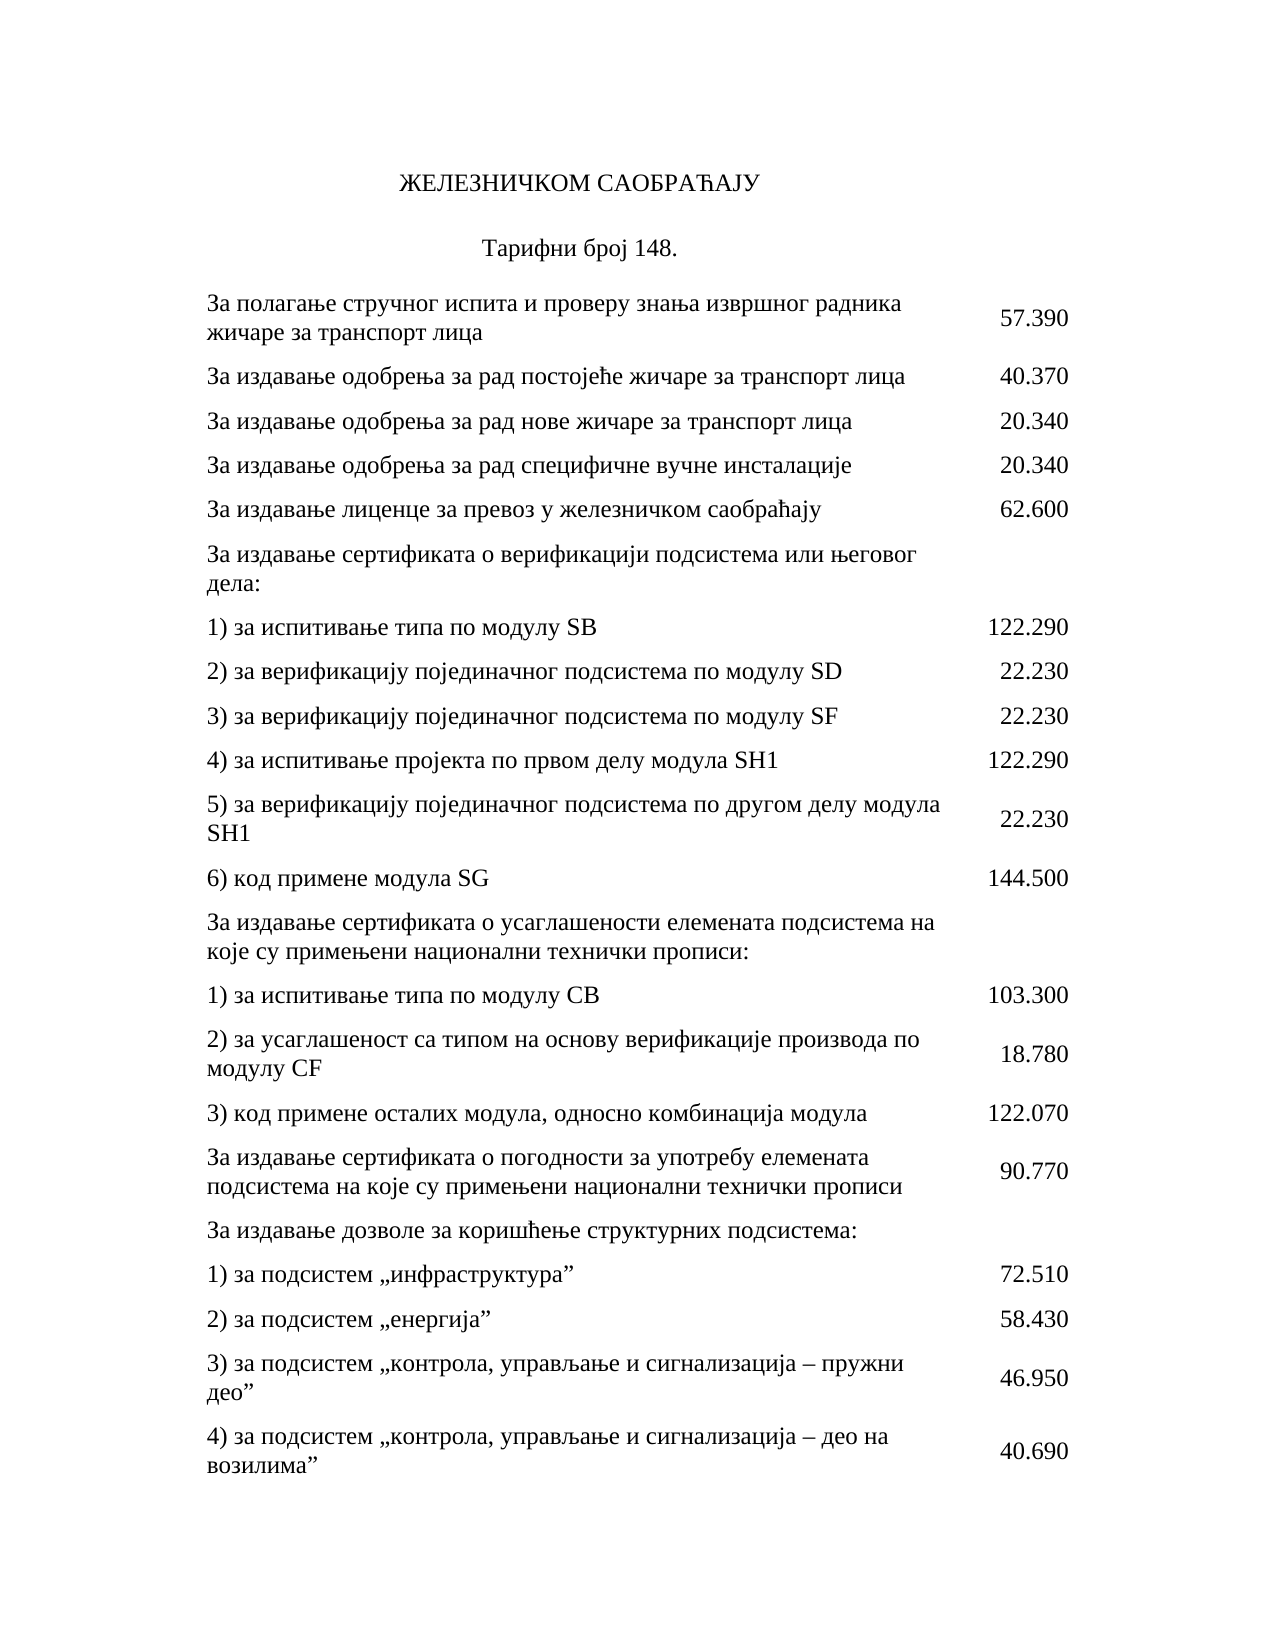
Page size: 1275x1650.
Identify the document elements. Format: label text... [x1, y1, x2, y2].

table_cell 22.230 [961, 649, 1076, 693]
table_cell 122.290 [961, 737, 1076, 782]
table_cell 2) за усаглашеност са типом на основу верификације производа по модулу CF [199, 1017, 961, 1090]
table_cell [961, 215, 1076, 280]
table_cell Тарифни број 148. [199, 215, 961, 280]
table_cell 4) за подсистем „контрола, управљање и сигнализација – део на возилима” [199, 1414, 961, 1487]
table_cell 6) код примене модула SG [199, 855, 961, 899]
table_cell ЖЕЛЕЗНИЧКОМ СAOБРAЋAJУ [199, 150, 961, 215]
table_cell 22.230 [961, 782, 1076, 855]
table_cell 3) за верификацију појединачног подсистема по модулу SF [199, 693, 961, 737]
table_cell 90.770 [961, 1134, 1076, 1207]
table_cell 20.340 [961, 442, 1076, 487]
table_cell 18.780 [961, 1017, 1076, 1090]
table_cell За полагање стручног испита и проверу знања извршног радника жичаре за транспорт лица [199, 280, 961, 353]
table_cell 1) за испитивање типа по модулу SB [199, 604, 961, 648]
table_cell 46.950 [961, 1340, 1076, 1413]
table_cell За издавање сертификата о верификацији подсистема или његовог дела: [199, 531, 961, 604]
table_cell [961, 531, 1076, 604]
table_cell 3) код примене осталих модула, односно комбинација модула [199, 1090, 961, 1134]
table_cell 20.340 [961, 398, 1076, 442]
table_cell За издавање одобрења за рад постојеће жичаре за транспорт лица [199, 354, 961, 398]
table_cell 22.230 [961, 693, 1076, 737]
table_cell За издавање сертификата о погодности за употребу елемената подсистема на које су примењени национални технички прописи [199, 1134, 961, 1207]
table_cell 2) за верификацију појединачног подсистема по модулу SD [199, 649, 961, 693]
table_cell 1) за подсистем „инфраструктура” [199, 1252, 961, 1296]
table_cell 1) за испитивање типа по модулу CB [199, 972, 961, 1017]
table_cell [961, 1207, 1076, 1252]
table_cell За издавање сертификата о усаглашености елемената подсистема на које су примењени национални технички прописи: [199, 899, 961, 972]
table_cell 4) за испитивање пројекта по првом делу модула SH1 [199, 737, 961, 782]
table_cell За издавање лиценце за превоз у железничком саобраћају [199, 487, 961, 531]
table_cell 3) за подсистем „контрола, управљање и сигнализација – пружни део” [199, 1340, 961, 1413]
table_cell 144.500 [961, 855, 1076, 899]
table_cell За издавање одобрења за рад специфичне вучне инсталације [199, 442, 961, 487]
table_cell [961, 899, 1076, 972]
table_cell 40.370 [961, 354, 1076, 398]
table_cell 2) за подсистем „енергија” [199, 1296, 961, 1340]
table_cell За издавање одобрења за рад нове жичаре за транспорт лица [199, 398, 961, 442]
table_cell 72.510 [961, 1252, 1076, 1296]
table_cell 40.690 [961, 1414, 1076, 1487]
table_cell 5) за верификацију појединачног подсистема по другом делу модула SH1 [199, 782, 961, 855]
table_cell 62.600 [961, 487, 1076, 531]
table_cell За издавање дозволе за коришћење структурних подсистема: [199, 1207, 961, 1252]
table_cell 57.390 [961, 280, 1076, 353]
table_cell [961, 150, 1076, 215]
table_cell 103.300 [961, 972, 1076, 1017]
table_cell 122.290 [961, 604, 1076, 648]
table_cell 58.430 [961, 1296, 1076, 1340]
table_cell 122.070 [961, 1090, 1076, 1134]
